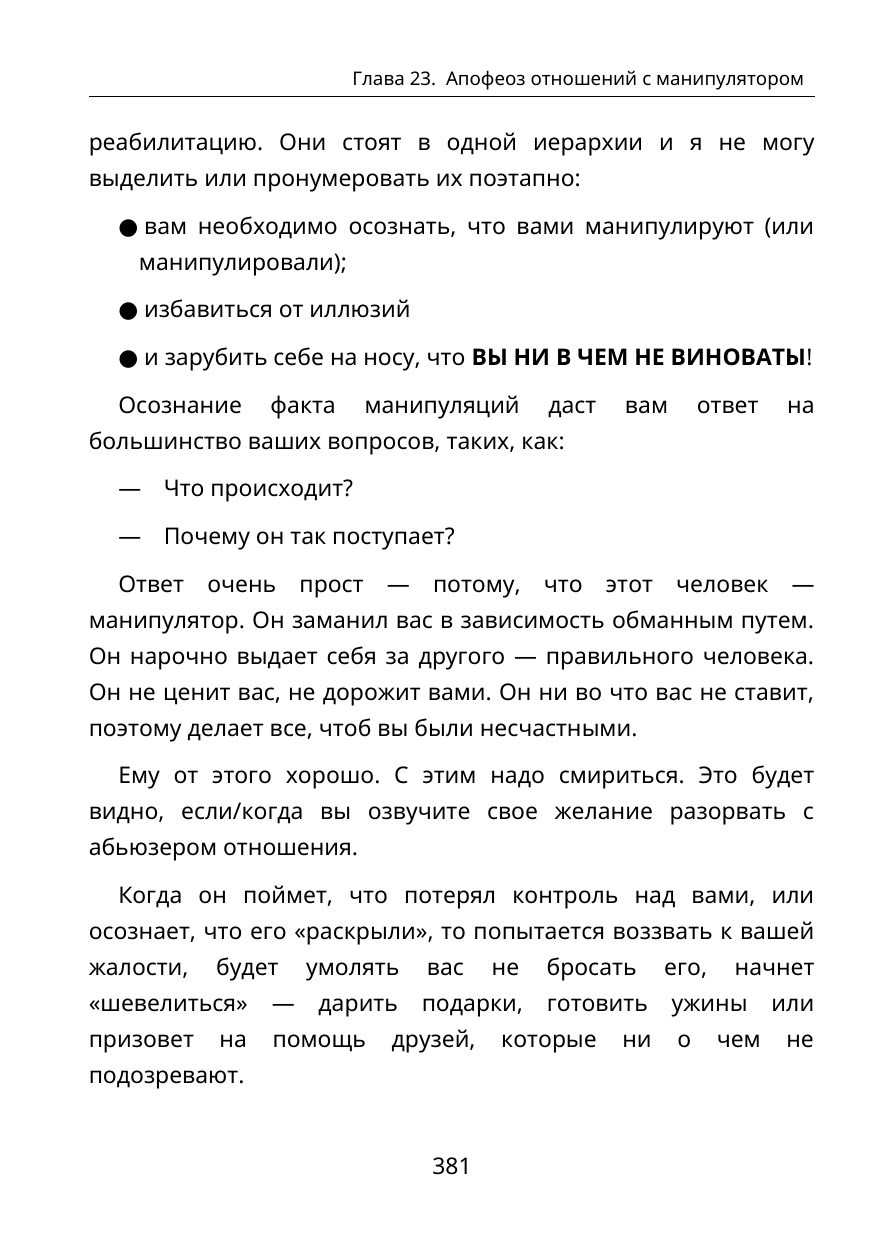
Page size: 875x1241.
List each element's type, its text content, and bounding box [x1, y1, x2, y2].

list Почему он так поступает? [88, 520, 815, 551]
text Когда он поймет, что потерял контроль над вами, или осознает, что его «раскрыли», то попытается воззвать к вашей жалости, будет умолять вас не бросать его, начнет «шевелиться» — дарить подарки, готовить ужины или призовет на помощь друзей, которые ни о чем не подозревают. [88, 879, 815, 1090]
list и зарубить себе на носу, что ВЫ НИ В ЧЕМ НЕ ВИНОВАТЫ! [118, 341, 815, 372]
text Ответ очень прост — потому, что этот человек — манипулятор. Он заманил вас в зависимость обманным путем. Он нарочно выдает себя за другого — правильного человека. Он не ценит вас, не дорожит вами. Он ни во что вас не ставит, поэтому делает все, чтоб вы были несчастными. [88, 568, 815, 743]
text Ему от этого хорошо. С этим надо смириться. Это будет видно, если/когда вы озвучите свое желание разорвать с абьюзером отношения. [88, 759, 815, 862]
text Осознание факта манипуляций даст вам ответ на большинство ваших вопросов, таких, как: [88, 389, 815, 456]
list Что происходит? [88, 472, 815, 504]
list вам необходимо осознать, что вами манипулируют (или манипулировали); [118, 210, 815, 277]
list избавиться от иллюзий [118, 293, 815, 324]
text реабилитацию. Они стоят в одной иерархии и я не могу выделить или пронумеровать их поэтапно: [88, 126, 815, 193]
